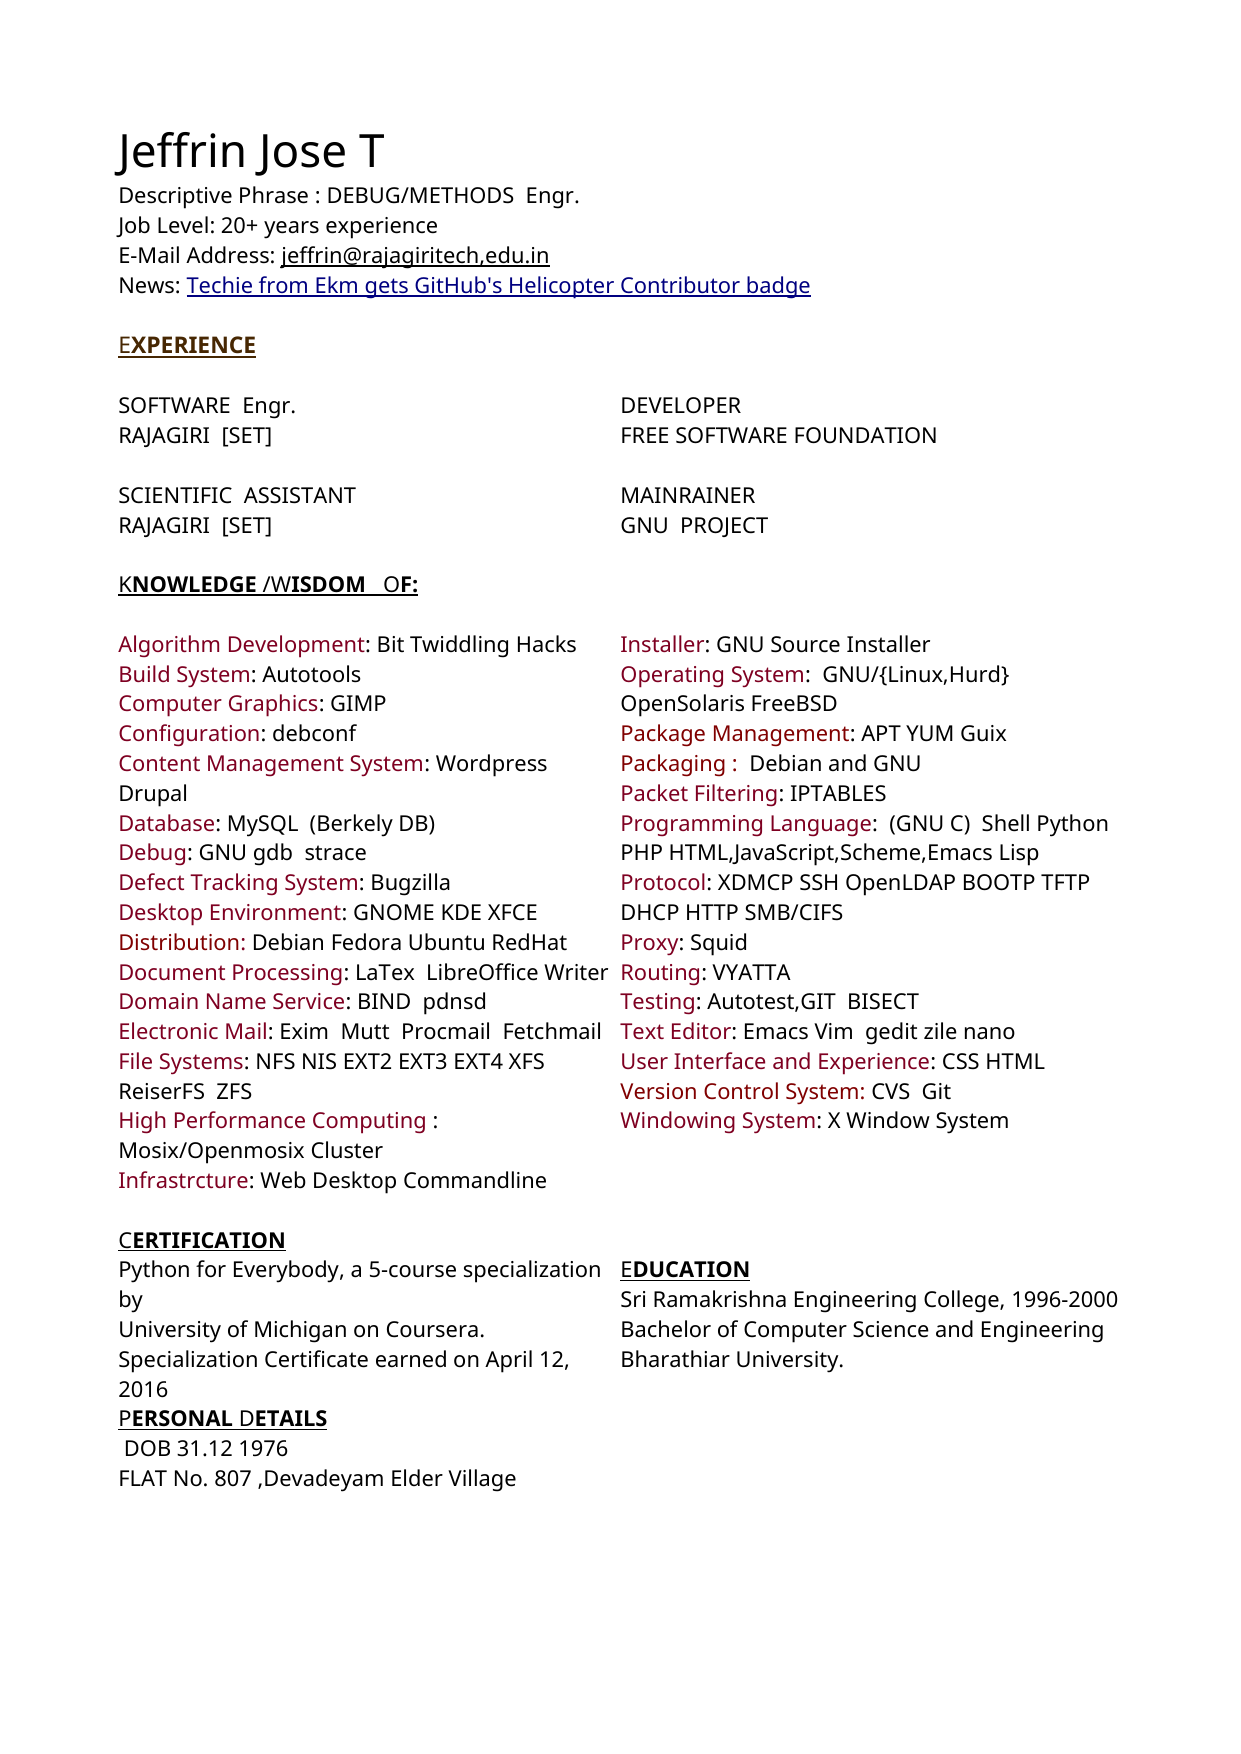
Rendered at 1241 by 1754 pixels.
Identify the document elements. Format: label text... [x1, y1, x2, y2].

text DEVELOPER [620, 391, 1122, 420]
text Job Level: 20+ years experience [118, 210, 1122, 240]
text PERSONAL DETAILS [118, 1403, 1122, 1433]
text Protocol: XDMCP SSH OpenLDAP BOOTP TFTP DHCP HTTP SMB/CIFS [620, 867, 1122, 927]
text SCIENTIFIC ASSISTANT [118, 480, 620, 510]
text Programming Language: (GNU C) Shell Python PHP HTML,JavaScript,Scheme,Emacs Lisp [620, 808, 1122, 867]
text Defect Tracking System: Bugzilla [118, 867, 620, 897]
text User Interface and Experience: CSS HTML [620, 1046, 1122, 1076]
text Infrastrcture: Web Desktop Commandline [118, 1165, 620, 1195]
text Distribution: Debian Fedora Ubuntu RedHat [118, 927, 620, 957]
text Debug: GNU gdb strace [118, 837, 620, 867]
text EXPERIENCE [118, 329, 1122, 361]
text Operating System: GNU/{Linux,Hurd} OpenSolaris FreeBSD [620, 659, 1122, 718]
text Sri Ramakrishna Engineering College, 1996-2000 [620, 1284, 1122, 1314]
text Bharathiar University. [620, 1344, 1122, 1374]
text Algorithm Development: Bit Twiddling Hacks [118, 629, 620, 659]
text SOFTWARE Engr. [118, 391, 620, 420]
text University of Michigan on Coursera. [118, 1314, 620, 1344]
text Specialization Certificate earned on April 12, 2016 [118, 1344, 620, 1403]
text Windowing System: X Window System [620, 1106, 1122, 1165]
text RAJAGIRI [SET] [118, 420, 620, 450]
text FLAT No. 807 ,Devadeyam Elder Village [118, 1463, 1122, 1493]
text Packaging : Debian and GNU [620, 748, 1122, 778]
text Proxy: Squid [620, 927, 1122, 957]
text Package Management: APT YUM Guix [620, 718, 1122, 748]
text Document Processing: LaTex LibreOffice Writer [118, 957, 620, 986]
text Text Editor: Emacs Vim gedit zile nano [620, 1016, 1122, 1046]
text High Performance Computing : Mosix/Openmosix Cluster [118, 1106, 620, 1165]
text Electronic Mail: Exim Mutt Procmail Fetchmail [118, 1016, 620, 1046]
text Descriptive Phrase : DEBUG/METHODS Engr. [118, 181, 1122, 210]
text News: Techie from Ekm gets GitHub's Helicopter Contributor badge [118, 270, 1122, 300]
text Computer Graphics: GIMP [118, 688, 620, 718]
text EDUCATION [620, 1254, 1122, 1284]
text Content Management System: Wordpress Drupal [118, 748, 620, 808]
text Database: MySQL (Berkely DB) [118, 808, 620, 837]
text Bachelor of Computer Science and Engineering [620, 1314, 1122, 1344]
text Build System: Autotools [118, 659, 620, 688]
text GNU PROJECT [620, 510, 1122, 539]
text Domain Name Service: BIND pdnsd [118, 986, 620, 1016]
text Installer: GNU Source Installer [620, 629, 1122, 659]
text RAJAGIRI [SET] [118, 510, 620, 539]
text MAINRAINER [620, 480, 1122, 510]
text KNOWLEDGE /WISDOM OF: [118, 569, 620, 599]
text Configuration: debconf [118, 718, 620, 748]
text CERTIFICATION [118, 1225, 620, 1254]
text E-Mail Address: jeffrin@rajagiritech,edu.in [118, 240, 1122, 270]
text Testing: Autotest,GIT BISECT [620, 986, 1122, 1016]
text FREE SOFTWARE FOUNDATION [620, 420, 1122, 450]
text DOB 31.12 1976 [118, 1433, 1122, 1463]
text Python for Everybody, a 5-course specialization by [118, 1254, 620, 1314]
text Routing: VYATTA [620, 957, 1122, 986]
text Desktop Environment: GNOME KDE XFCE [118, 897, 620, 927]
text Packet Filtering: IPTABLES [620, 778, 1122, 808]
text File Systems: NFS NIS EXT2 EXT3 EXT4 XFS ReiserFS ZFS [118, 1046, 620, 1106]
text Jeffrin Jose T [118, 118, 1122, 181]
text Version Control System: CVS Git [620, 1076, 1122, 1106]
